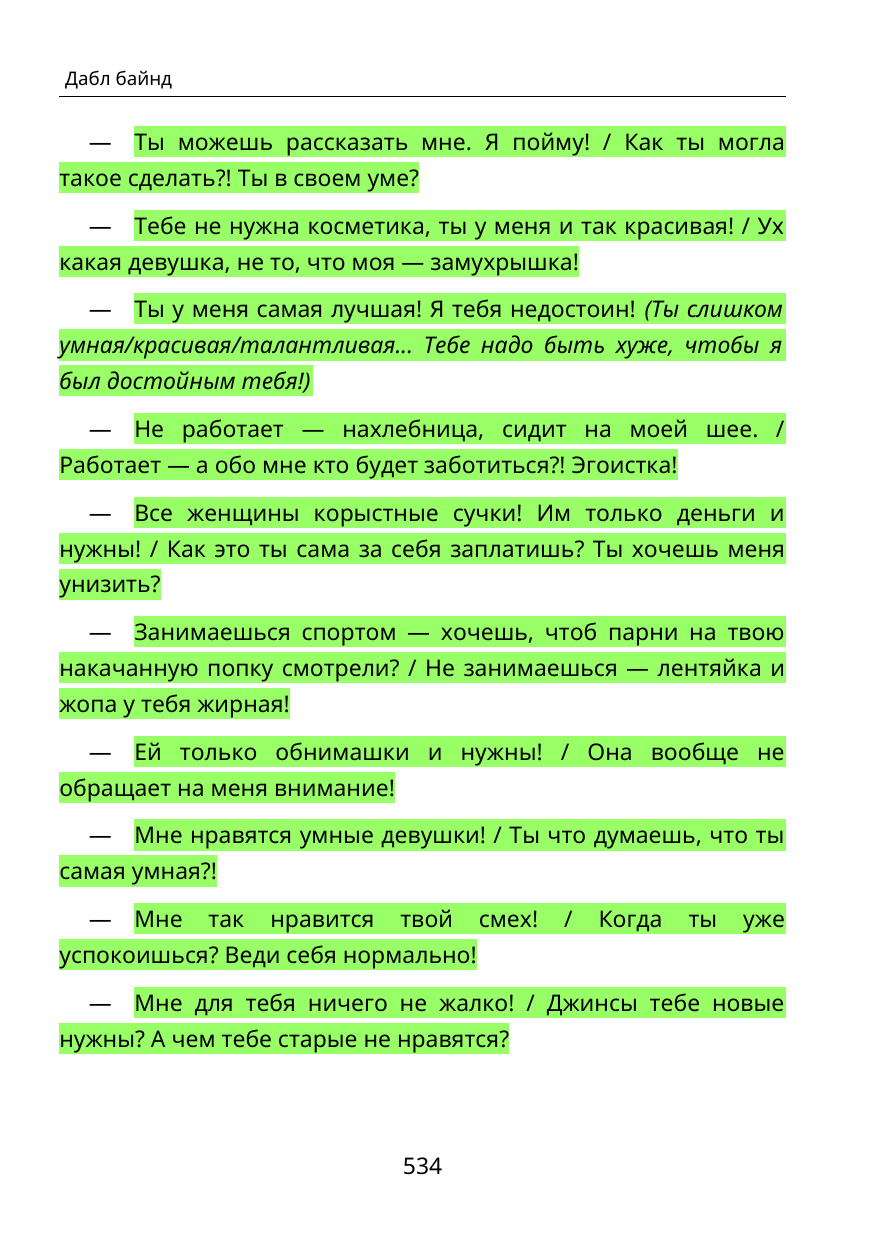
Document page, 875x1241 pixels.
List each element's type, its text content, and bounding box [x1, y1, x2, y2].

list Мне так нравится твой смех! / Когда ты уже успокоишься? Веди себя нормально! [59, 903, 786, 970]
list Ей только обнимашки и нужны! / Она вообще не обращает на меня внимание! [59, 736, 786, 803]
list Не работает — нахлебница, сидит на моей шее. / Работает — а обо мне кто будет заботиться?! Эгоистка! [59, 413, 786, 480]
list Мне для тебя ничего не жалко! / Джинсы тебе новые нужны? А чем тебе старые не нравятся? [59, 987, 786, 1054]
list Все женщины корыстные сучки! Им только деньги и нужны! / Как это ты сама за себя заплатишь? Ты хочешь меня унизить? [59, 497, 786, 600]
list Ты у меня самая лучшая! Я тебя недостоин! (Ты слишком умная/красивая/талантливая... Тебе надо быть хуже, чтобы я был достойным тебя!) [59, 293, 786, 396]
list Занимаешься спортом — хочешь, чтоб парни на твою накачанную попку смотрели? / Не занимаешься — лентяйка и жопа у тебя жирная! [59, 616, 786, 719]
list Мне нравятся умные девушки! / Ты что думаешь, что ты самая умная?! [59, 819, 786, 887]
list Ты можешь рассказать мне. Я пойму! / Как ты могла такое сделать?! Ты в своем уме? [59, 126, 786, 193]
list Тебе не нужна косметика, ты у меня и так красивая! / Ух какая девушка, не то, что моя — замухрышка! [59, 210, 786, 277]
